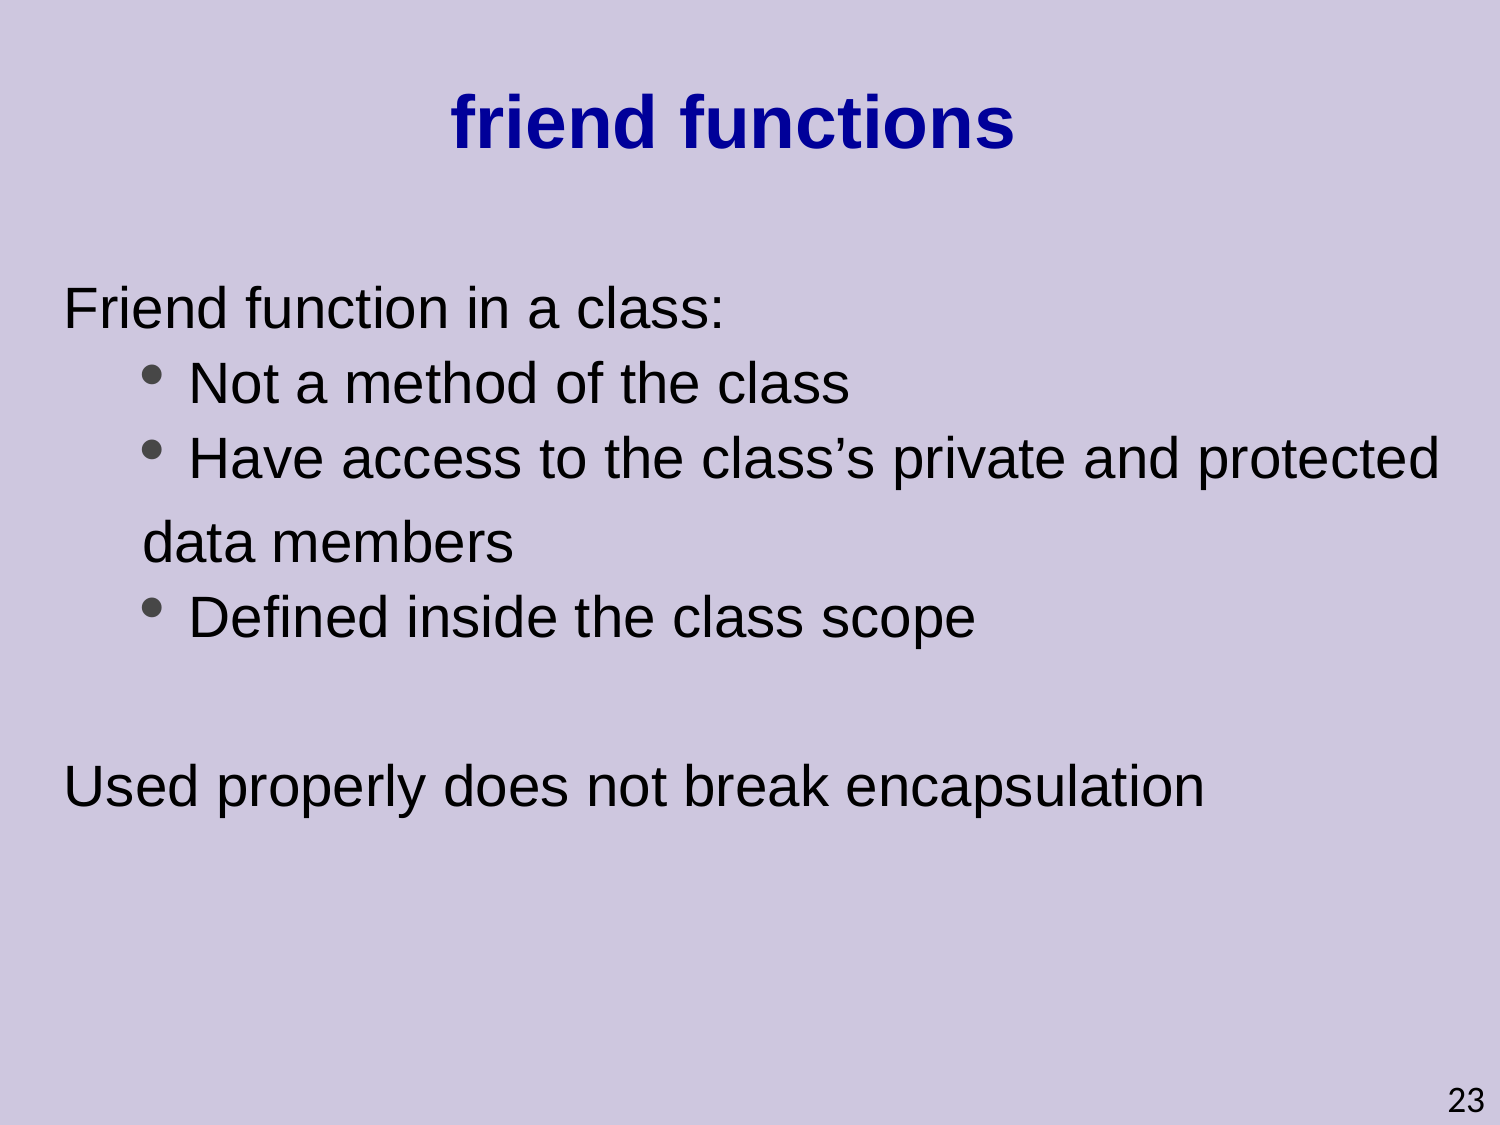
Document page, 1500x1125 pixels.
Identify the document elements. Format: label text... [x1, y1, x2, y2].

list Friend function in a class: Not a method of the class Have access to the class’s private and protected data members Defined inside the class scope Used properly does not break encapsulation [49, 188, 1488, 981]
text_box [1428, 1069, 1500, 1125]
title friend functions [0, 17, 1468, 220]
